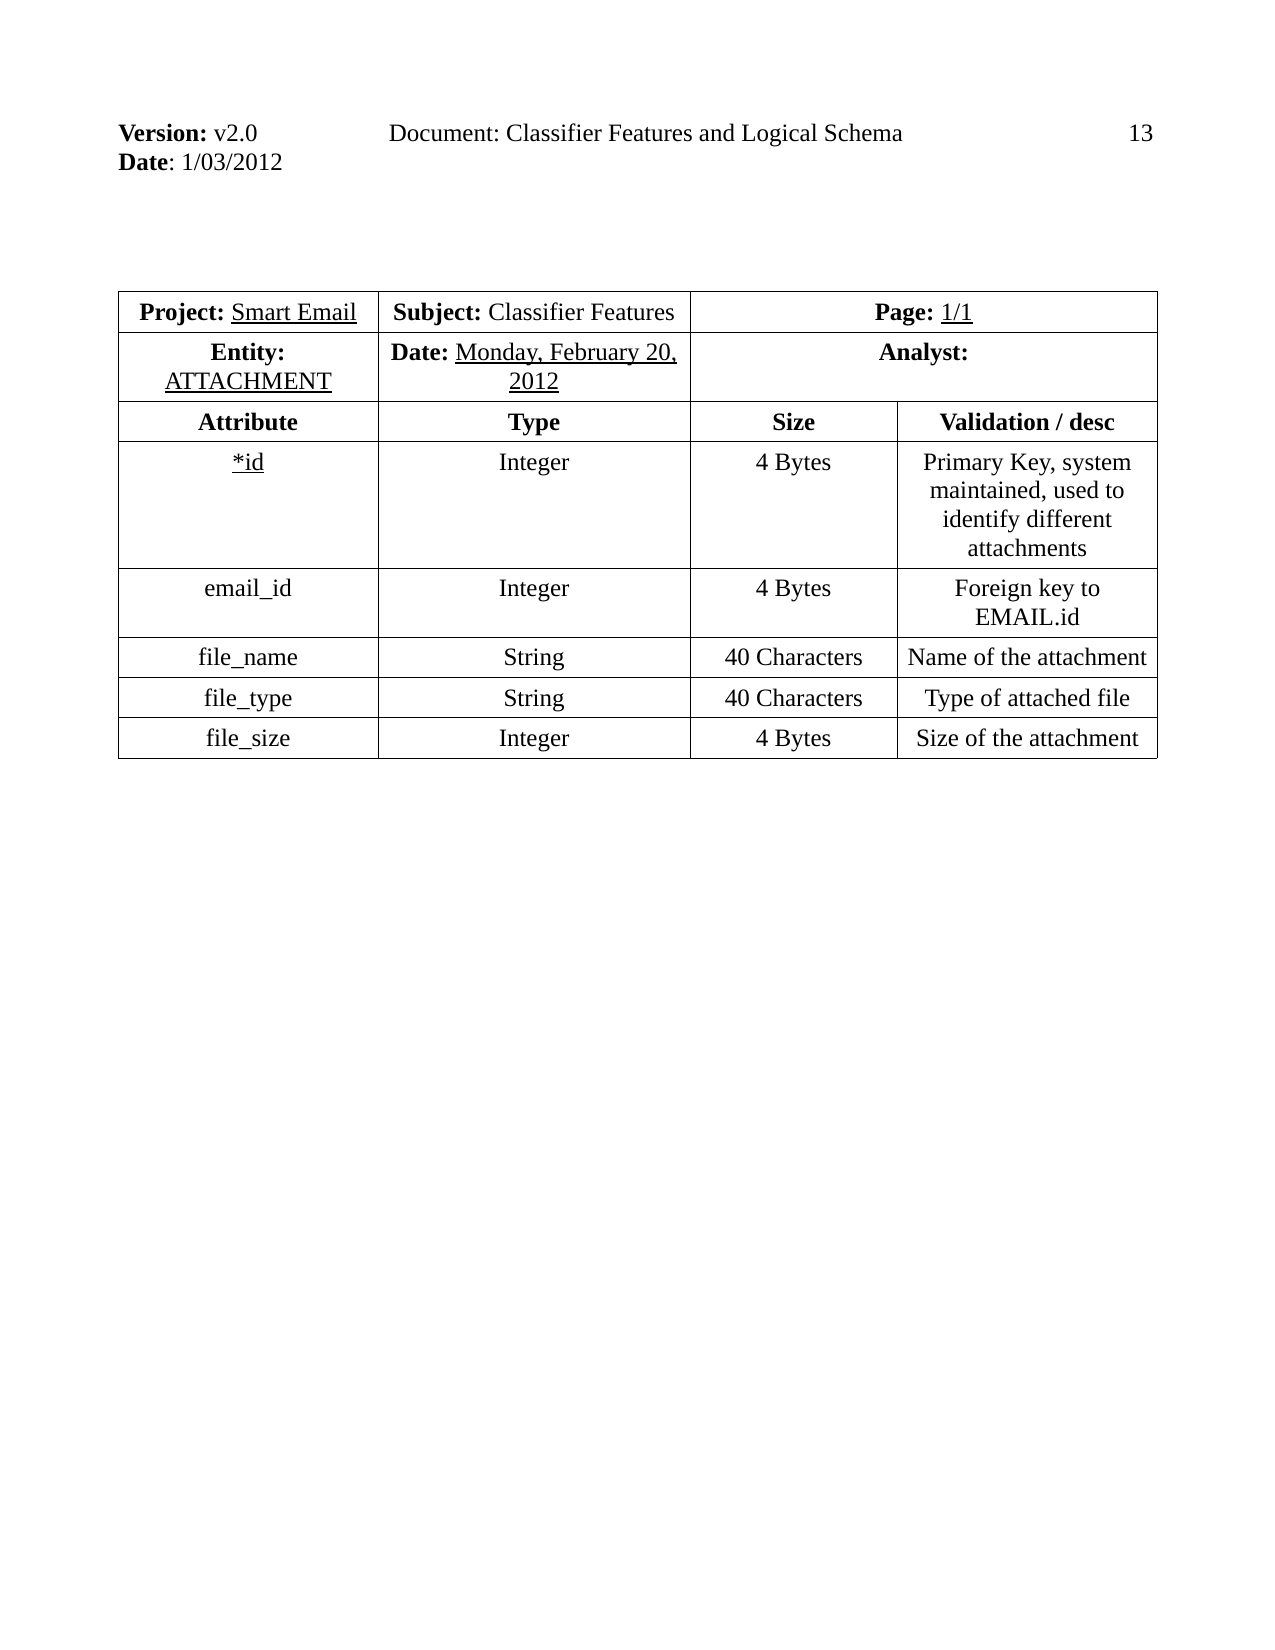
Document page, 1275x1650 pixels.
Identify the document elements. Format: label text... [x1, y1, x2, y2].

table_cell Size of the attachment [898, 718, 1157, 758]
table_cell Integer [379, 718, 690, 758]
table_cell 4 Bytes [691, 569, 897, 637]
table_cell String [379, 678, 690, 717]
table_cell Name of the attachment [898, 638, 1157, 677]
table_cell Primary Key, system maintained, used to identify different attachments [898, 442, 1157, 568]
table_cell 40 Characters [691, 678, 897, 717]
table_cell String [379, 638, 690, 677]
table_cell 4 Bytes [691, 718, 897, 758]
table_cell file_name [119, 638, 378, 677]
table_cell *id [119, 442, 378, 568]
table_header Project: Smart Email [119, 292, 378, 332]
table_cell email_id [119, 569, 378, 637]
table_cell Validation / desc [898, 402, 1157, 441]
table_header Subject: Classifier Features [379, 292, 690, 332]
table_cell Date: Monday, February 20, 2012 [379, 333, 690, 401]
table_header Page: 1/1 [691, 292, 1157, 332]
table_cell Analyst: [691, 333, 1157, 401]
table_cell Entity: ATTACHMENT [119, 333, 378, 401]
table_cell Type of attached file [898, 678, 1157, 717]
table_cell Foreign key to EMAIL.id [898, 569, 1157, 637]
table_cell file_size [119, 718, 378, 758]
table_cell 40 Characters [691, 638, 897, 677]
table_cell Attribute [119, 402, 378, 441]
table_cell Size [691, 402, 897, 441]
table_cell 4 Bytes [691, 442, 897, 568]
table_cell Integer [379, 569, 690, 637]
table_cell file_type [119, 678, 378, 717]
table_cell Type [379, 402, 690, 441]
table_cell Integer [379, 442, 690, 568]
